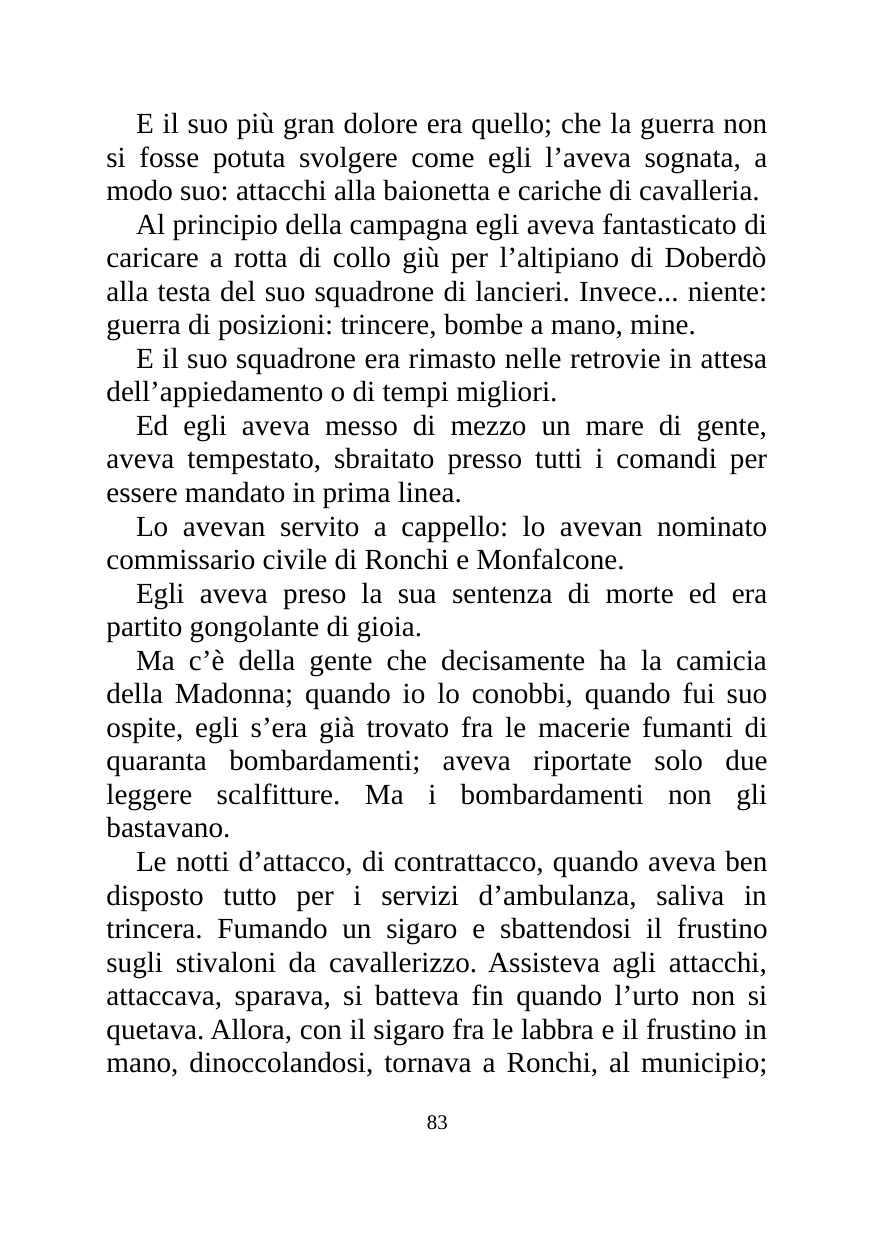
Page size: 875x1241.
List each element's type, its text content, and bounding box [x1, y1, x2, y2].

text Lo avevan servito a cappello: lo avevan nominato commissario civile di Ronchi e Monfalcone. [106, 509, 768, 576]
text Ed egli aveva messo di mezzo un mare di gente, aveva tempestato, sbraitato presso tutti i comandi per essere mandato in prima linea. [106, 408, 768, 509]
text E il suo squadrone era rimasto nelle retrovie in attesa dell’appiedamento o di tempi migliori. [106, 341, 768, 408]
text Ma c’è della gente che decisamente ha la camicia della Madonna; quando io lo conobbi, quando fui suo ospite, egli s’era già trovato fra le macerie fumanti di quaranta bombardamenti; aveva riportate solo due leggere scalfitture. Ma i bombardamenti non gli bastavano. [106, 643, 768, 844]
text Le notti d’attacco, di contrattacco, quando aveva ben disposto tutto per i servizi d’ambulanza, saliva in trincera. Fumando un sigaro e sbattendosi il frustino sugli stivaloni da cavallerizzo. Assisteva agli attacchi, attaccava, sparava, si batteva fin quando l’urto non si quetava. Allora, con il sigaro fra le labbra e il frustino in mano, dinoccolandosi, tornava a Ronchi, al municipio; [106, 844, 768, 1079]
text E il suo più gran dolore era quello; che la guerra non si fosse potuta svolgere come egli l’aveva sognata, a modo suo: attacchi alla baionetta e cariche di cavalleria. [106, 106, 768, 207]
text Al principio della campagna egli aveva fantasticato di caricare a rotta di collo giù per l’altipiano di Doberdò alla testa del suo squadrone di lancieri. Invece... niente: guerra di posizioni: trincere, bombe a mano, mine. [106, 207, 768, 341]
text Egli aveva preso la sua sentenza di morte ed era partito gongolante di gioia. [106, 576, 768, 643]
